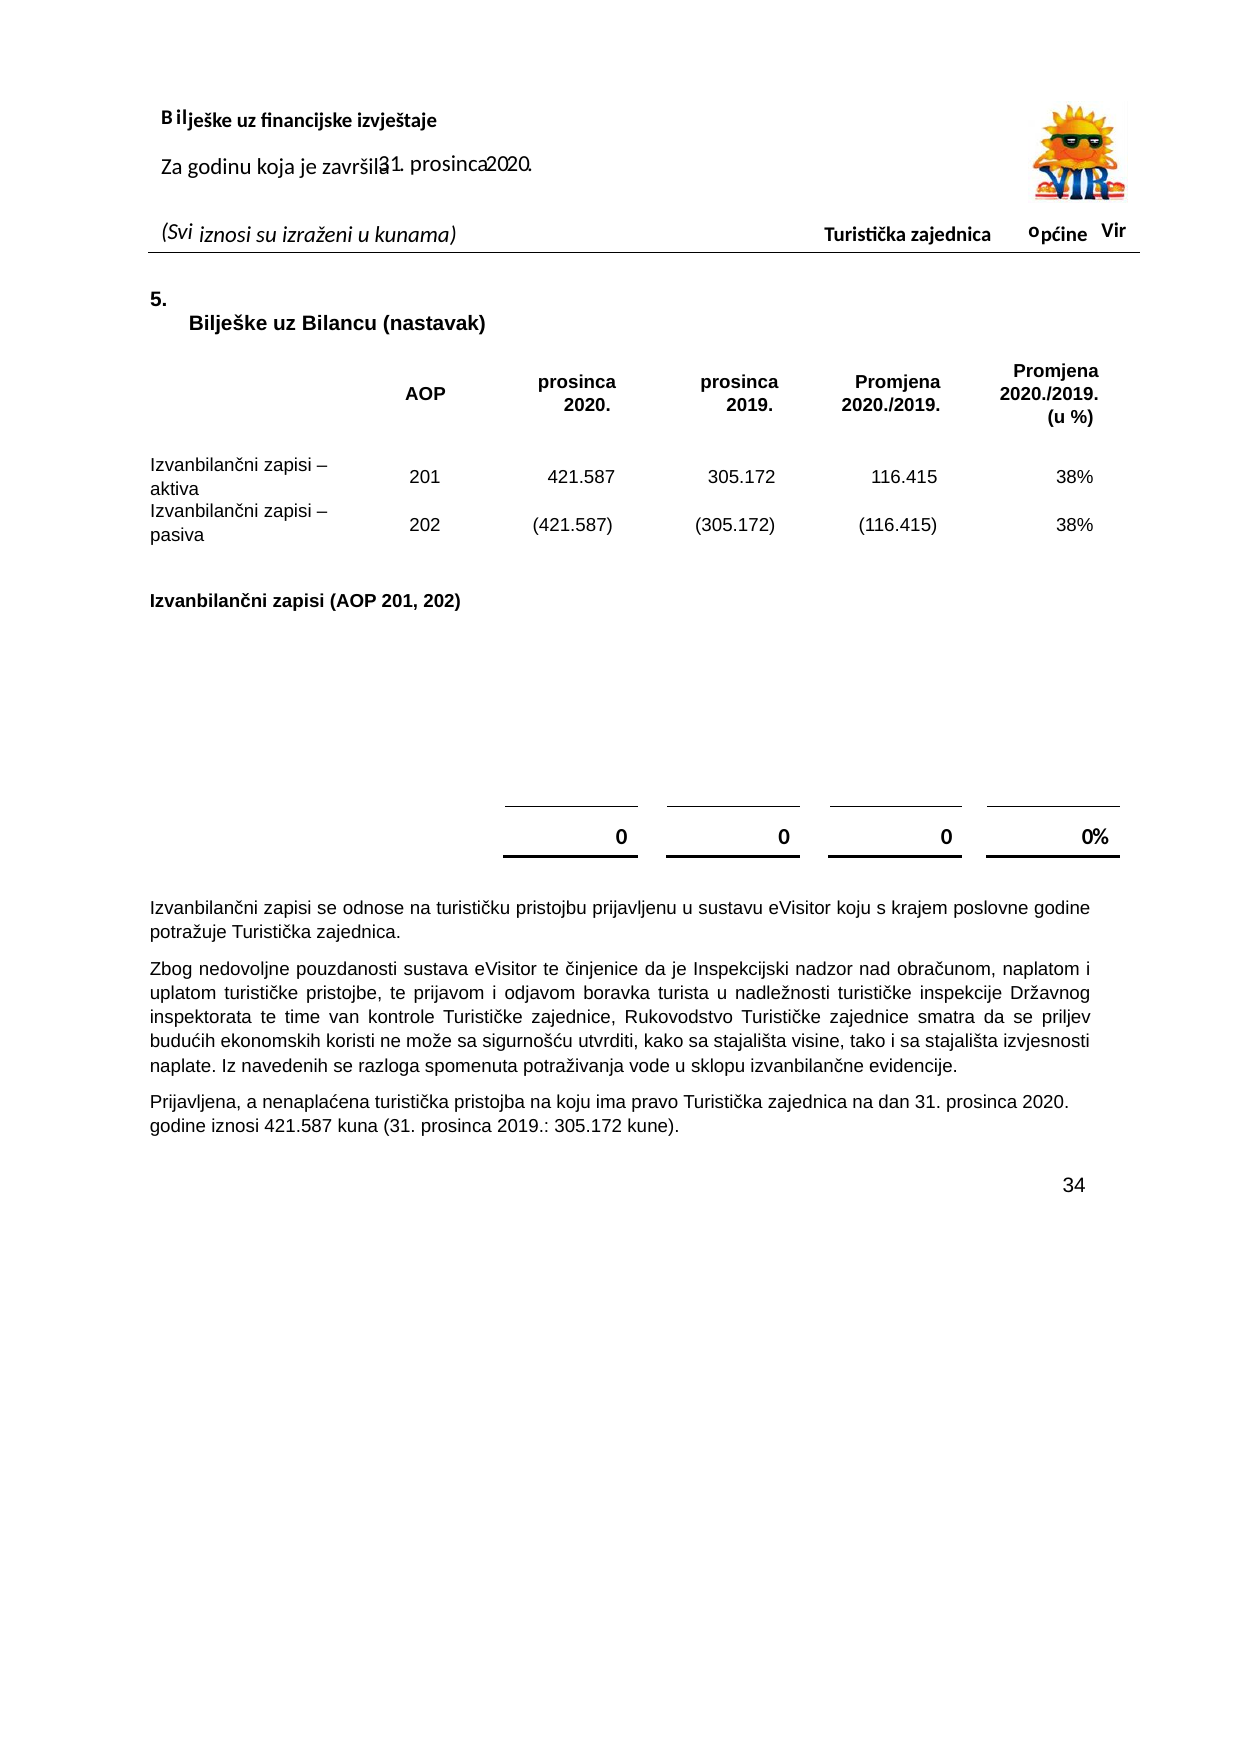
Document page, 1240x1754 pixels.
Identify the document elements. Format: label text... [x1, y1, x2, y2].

table_cell 38% [999, 500, 1103, 551]
table_cell 421.587 [500, 454, 645, 500]
table_cell [645, 500, 668, 551]
table_header prosinca 2020. [500, 360, 645, 429]
table_header AOP [372, 360, 479, 429]
table_header [645, 360, 668, 429]
table_cell 116.415 [841, 454, 965, 500]
table_cell [668, 551, 807, 590]
table_cell [965, 429, 999, 454]
table_cell [645, 429, 668, 454]
table_cell [479, 454, 500, 500]
table_cell (305.172) [668, 500, 807, 551]
table_header Promjena 2020./2019. (u %) [999, 360, 1103, 429]
table_cell [999, 429, 1103, 454]
subtitle Bilješke uz Bilancu (nastavak) [188, 311, 1091, 335]
table_header prosinca 2019. [668, 360, 807, 429]
text Izvanbilančni zapisi se odnose na turističku pristojbu prijavljenu u sustavu eVisitor koju s krajem poslovne godine potražuje Turistička zajednica. [149, 897, 1091, 943]
table_cell 202 [372, 500, 479, 551]
table_cell 38% [999, 454, 1103, 500]
table_cell [500, 551, 645, 590]
table_cell Izvanbilančni zapisi – pasiva [150, 500, 372, 551]
text Zbog nedovoljne pouzdanosti sustava eVisitor te činjenice da je Inspekcijski nadzor nad obračunom, naplatom i uplatom turističke pristojbe, te prijavom i odjavom boravka turista u nadležnosti turističke inspekcije Državnog inspektorata te time van kontrole Turističke zajednice, Rukovodstvo Turističke zajednice smatra da se priljev budućih ekonomskih koristi ne može sa sigurnošću utvrditi, kako sa stajališta visine, tako i sa stajališta izvjesnosti naplate. Iz navedenih se razloga spomenuta potraživanja vode u sklopu izvanbilančne evidencije. [149, 958, 1091, 1076]
table_cell (116.415) [841, 500, 965, 551]
table_cell [668, 429, 807, 454]
table_cell [965, 500, 999, 551]
table_cell (421.587) [500, 500, 645, 551]
table_cell [808, 500, 841, 551]
table_cell [808, 551, 841, 590]
table_header [479, 360, 500, 429]
table_header [808, 360, 841, 429]
table_cell [372, 429, 479, 454]
text Prijavljena, a nenaplaćena turistička pristojba na koju ima pravo Turistička zajednica na dan 31. prosinca 2020. [149, 1091, 1091, 1113]
table_cell [150, 429, 372, 454]
text godine iznosi 421.587 kuna (31. prosinca 2019.: 305.172 kune). [149, 1115, 1091, 1137]
table_header [965, 360, 999, 429]
table_cell [479, 500, 500, 551]
table_cell [965, 454, 999, 500]
table_cell 305.172 [668, 454, 807, 500]
table_cell [150, 551, 372, 590]
table_cell [500, 429, 645, 454]
table_cell [808, 454, 841, 500]
table_cell [965, 551, 999, 590]
table_cell [841, 429, 965, 454]
table_cell [645, 454, 668, 500]
table_cell [808, 429, 841, 454]
table_cell Izvanbilančni zapisi – aktiva [150, 454, 372, 500]
table_cell [841, 551, 965, 590]
subtitle Izvanbilančni zapisi (AOP 201, 202) [149, 590, 1091, 612]
table_cell [999, 551, 1103, 590]
table_cell [479, 429, 500, 454]
table_cell [479, 551, 500, 590]
table_cell [372, 551, 479, 590]
table_cell 201 [372, 454, 479, 500]
table_header Promjena 2020./2019. [841, 360, 965, 429]
table_header [150, 360, 372, 429]
table_cell [645, 551, 668, 590]
